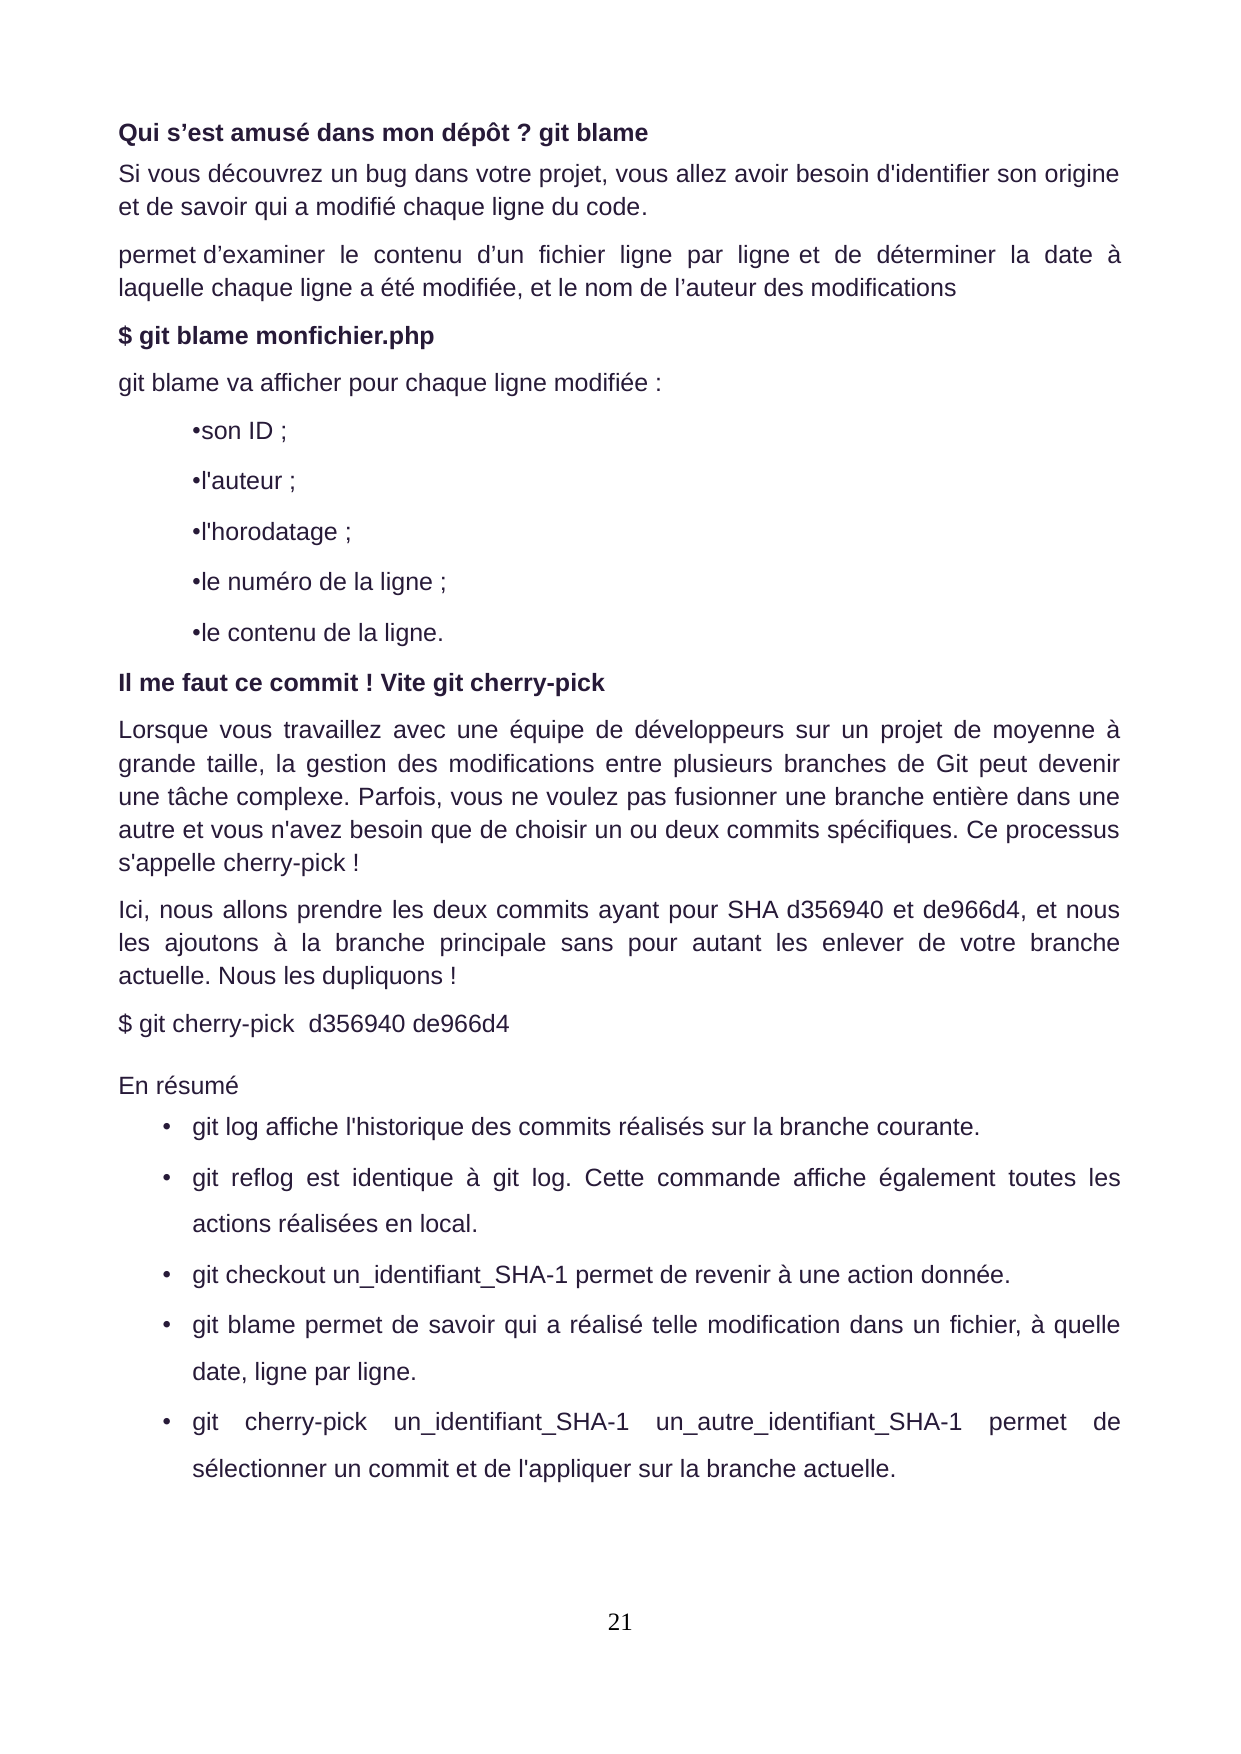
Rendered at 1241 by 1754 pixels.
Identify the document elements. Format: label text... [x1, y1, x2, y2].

list git log affiche l'historique des commits réalisés sur la branche courante. [162, 1112, 1122, 1141]
list le contenu de la ligne. [118, 617, 1122, 646]
list l'horodatage ; [118, 517, 1122, 546]
text Ici, nous allons prendre les deux commits ayant pour SHA d356940 et de966d4, et nous les ajoutons à la branche principale sans pour autant les enlever de votre branche actuelle. Nous les dupliquons ! [118, 895, 1122, 990]
text $ git blame monfichier.php [118, 321, 1122, 349]
subtitle Qui s’est amusé dans mon dépôt ? git blame [118, 118, 1122, 147]
text Il me faut ce commit ! Vite git cherry-pick [118, 668, 1122, 697]
list git reflog est identique à git log. Cette commande affiche également toutes les actions réalisées en local. [162, 1163, 1122, 1238]
text git blame va afficher pour chaque ligne modifiée : [118, 368, 1122, 397]
text $ git cherry-pick d356940 de966d4 [118, 1009, 1122, 1038]
list le numéro de la ligne ; [118, 567, 1122, 596]
text permet d’examiner le contenu d’un fichier ligne par ligne et de déterminer la date à laquelle chaque ligne a été modifiée, et le nom de l’auteur des modifications [118, 240, 1122, 302]
list son ID ; [118, 416, 1122, 445]
list l'auteur ; [118, 466, 1122, 495]
subtitle En résumé [118, 1071, 1122, 1100]
list git blame permet de savoir qui a réalisé telle modification dans un fichier, à quelle date, ligne par ligne. [162, 1310, 1122, 1386]
list git cherry-pick un_identifiant_SHA-1 un_autre_identifiant_SHA-1 permet de sélectionner un commit et de l'appliquer sur la branche actuelle. [162, 1407, 1122, 1482]
list git checkout un_identifiant_SHA-1 permet de revenir à une action donnée. [162, 1260, 1122, 1288]
text Lorsque vous travaillez avec une équipe de développeurs sur un projet de moyenne à grande taille, la gestion des modifications entre plusieurs branches de Git peut devenir une tâche complexe. Parfois, vous ne voulez pas fusionner une branche entière dans une autre et vous n'avez besoin que de choisir un ou deux commits spécifiques. Ce processus s'appelle cherry-pick ! [118, 716, 1122, 876]
text Si vous découvrez un bug dans votre projet, vous allez avoir besoin d'identifier son origine et de savoir qui a modifié chaque ligne du code. [118, 159, 1122, 221]
